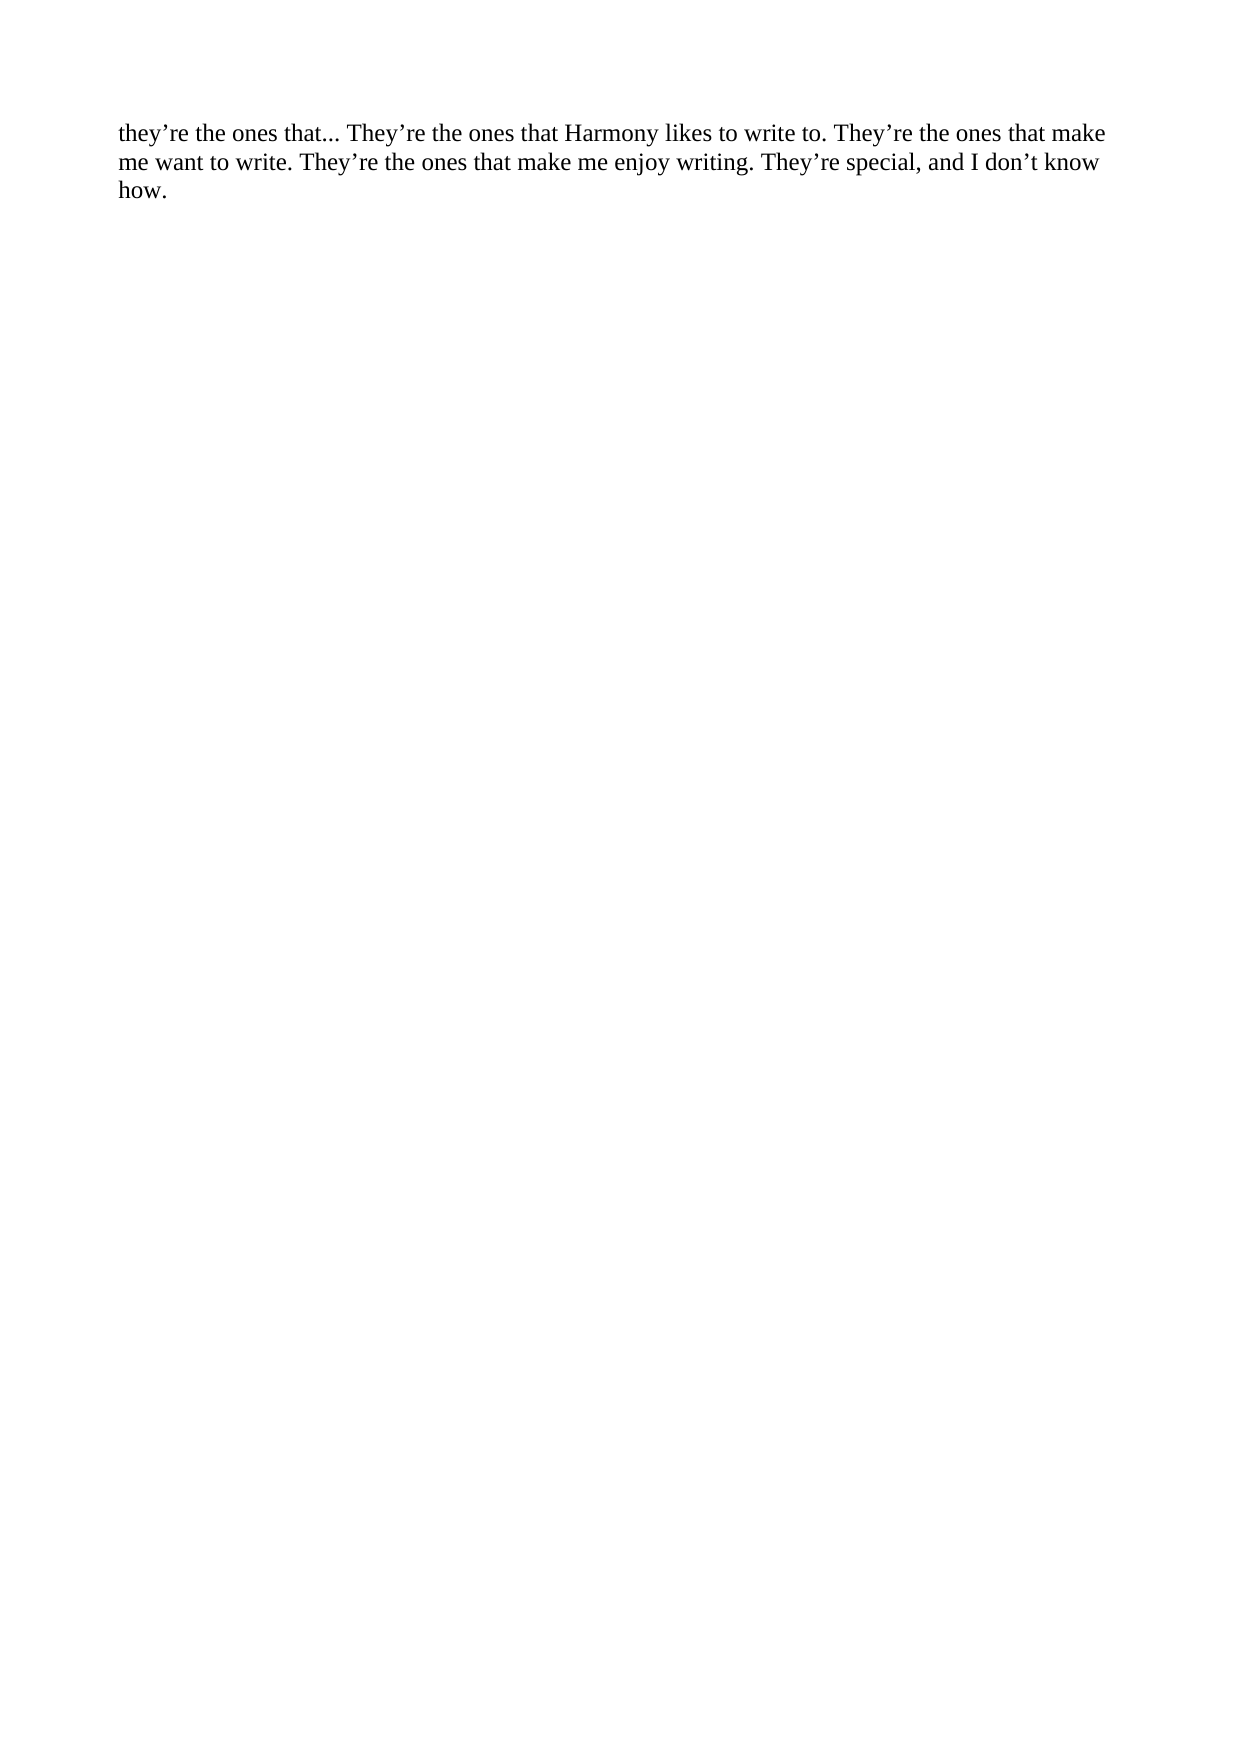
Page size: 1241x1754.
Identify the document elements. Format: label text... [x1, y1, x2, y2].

text they’re the ones that... They’re the ones that Harmony likes to write to. They’re the ones that make me want to write. They’re the ones that make me enjoy writing. They’re special, and I don’t know how. [118, 118, 1122, 204]
